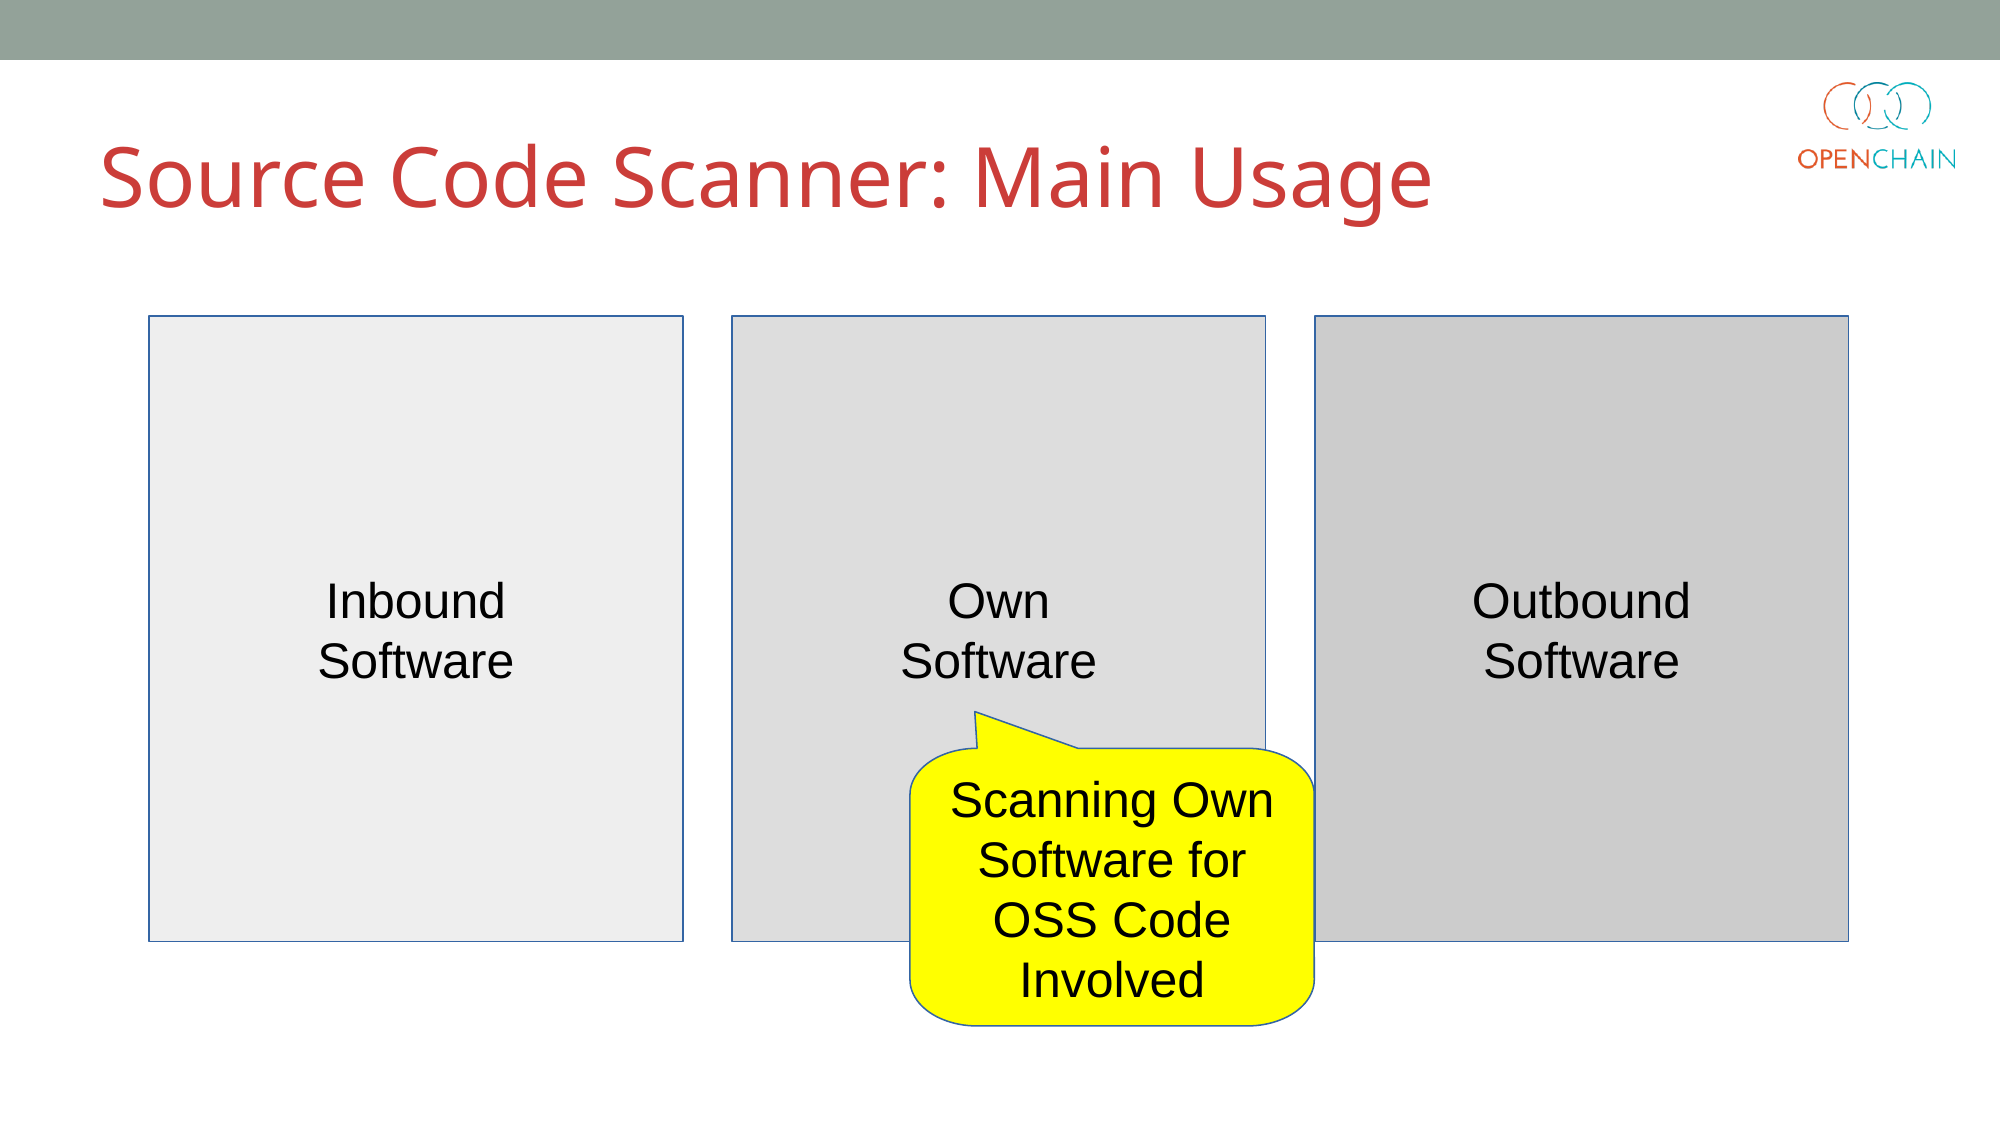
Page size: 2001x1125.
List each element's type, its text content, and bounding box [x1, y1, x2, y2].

text_box Inbound Software [149, 316, 683, 941]
text_box Scanning Own Software for OSS Code Involved [909, 711, 1315, 1026]
text_box Source Code Scanner: Main Usage [100, 52, 1899, 225]
text_box Own Software [732, 316, 1266, 941]
text_box Source Code Scanner: Main Usage [1348, 168, 1373, 202]
text_box Outbound Software [1315, 316, 1849, 941]
